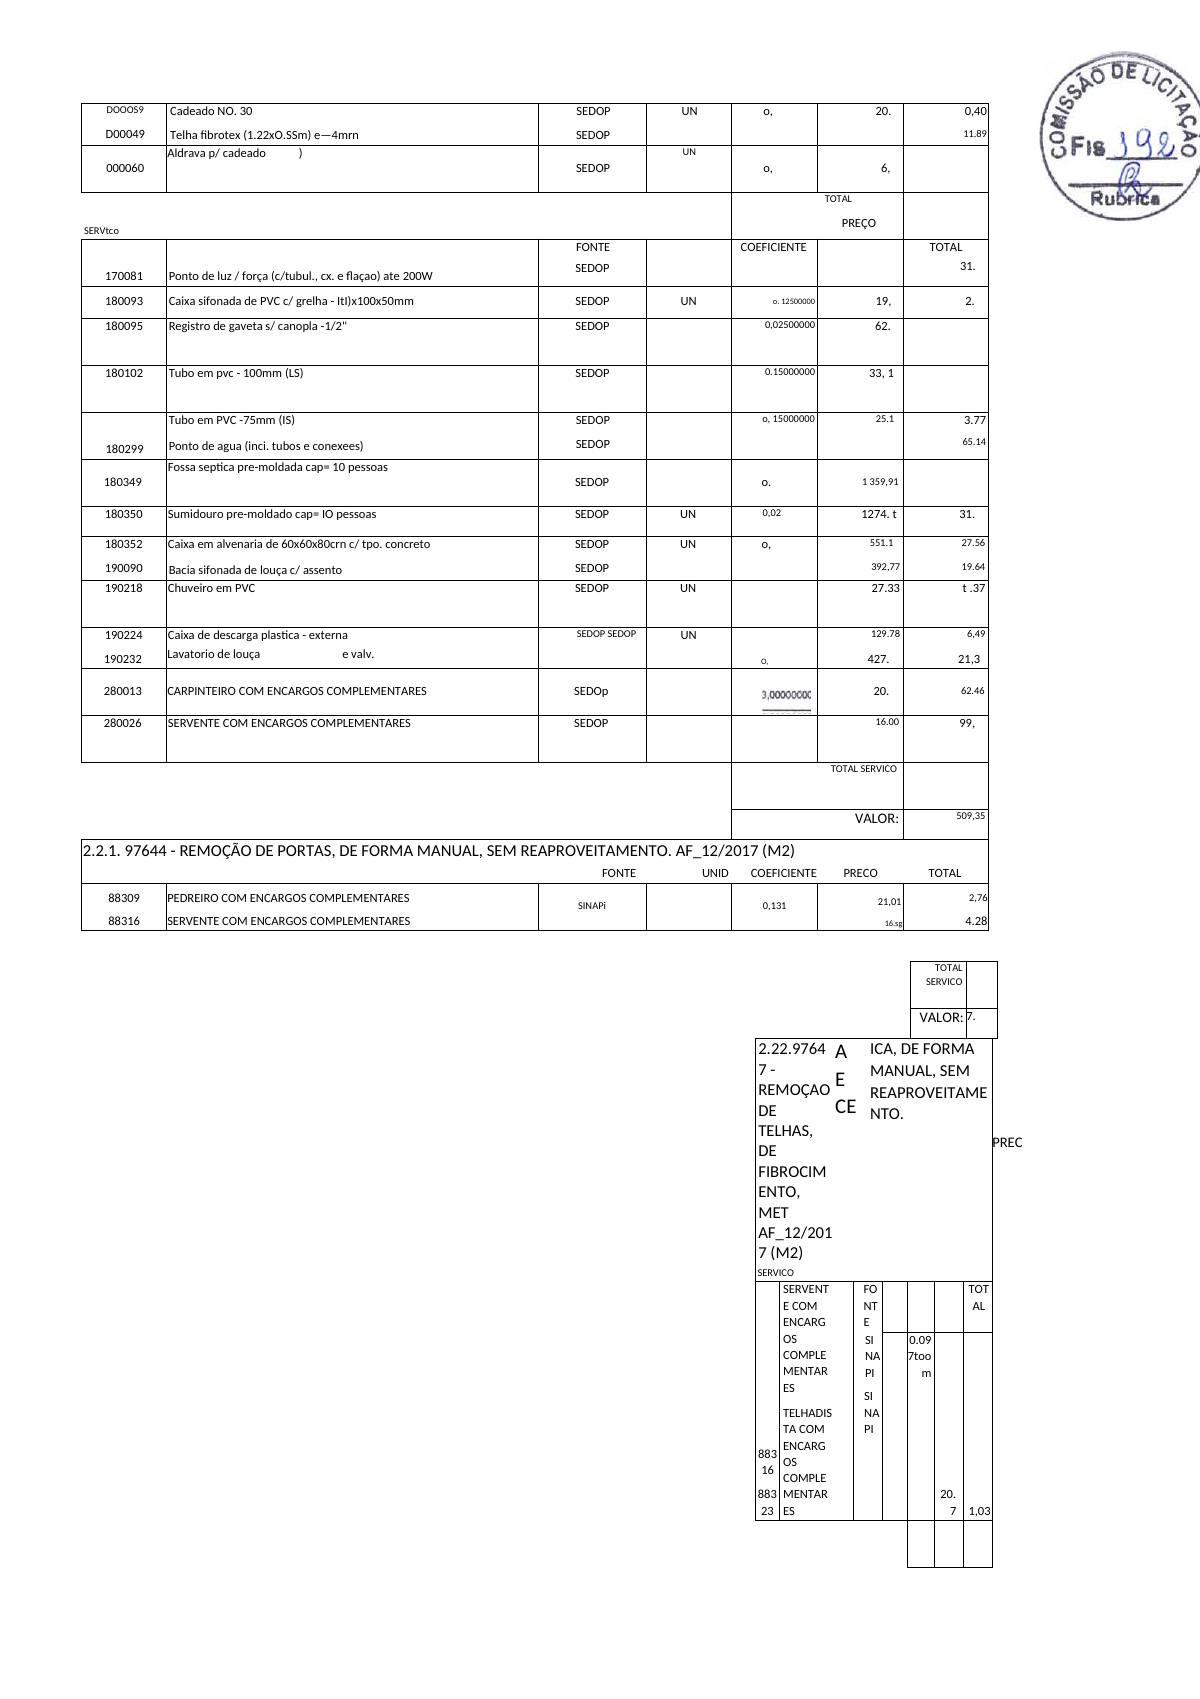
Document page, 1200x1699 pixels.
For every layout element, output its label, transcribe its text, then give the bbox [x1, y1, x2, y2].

table_cell [835, 1521, 853, 1567]
table_cell [989, 103, 993, 145]
table_cell [993, 668, 998, 715]
table_cell PRECO TOTAL [818, 840, 988, 883]
table_cell [941, 1282, 947, 1332]
table_cell SINAPi [539, 884, 646, 930]
table_cell Fossa septica pre-moldada cap= 10 pessoas [167, 460, 538, 506]
table_cell 000060 [82, 146, 166, 192]
table_cell Aldrava p/ cadeado ) [167, 146, 538, 192]
table_header [849, 961, 853, 1008]
table_cell [854, 1521, 859, 1567]
table_cell [989, 762, 993, 809]
table_cell 0,131 [732, 884, 817, 930]
table_cell [993, 459, 998, 506]
table_cell 280013 [82, 669, 166, 715]
table_cell [993, 1281, 997, 1332]
table_cell [993, 506, 998, 536]
table_cell [993, 1039, 997, 1138]
table_cell [732, 716, 817, 762]
table_cell 33, 1 [818, 366, 903, 412]
table_cell SEDOP [539, 460, 646, 506]
table_cell [993, 1520, 997, 1567]
table_cell 6, [818, 146, 903, 192]
table_cell 19, [818, 287, 903, 318]
table_cell [883, 1521, 907, 1567]
table_cell [538, 193, 646, 239]
table_cell 62. [818, 319, 903, 365]
table_cell 62.46 [904, 669, 988, 715]
table_header [779, 961, 835, 1008]
table_cell SEDOP SEDOP [539, 413, 646, 459]
table_cell SEDOP [539, 507, 646, 536]
table_cell TOTAL 31. [904, 240, 988, 286]
table_cell [647, 669, 731, 715]
table_cell [989, 239, 993, 286]
table_cell 1,03 [964, 1333, 992, 1520]
table_cell [935, 1282, 941, 1332]
table_cell 0.097toom [908, 1333, 934, 1520]
table_cell 180095 [82, 319, 166, 365]
table_cell [854, 1282, 859, 1520]
table_cell [908, 1282, 934, 1332]
table_cell [993, 627, 998, 668]
table_cell [993, 1143, 997, 1281]
table_cell [849, 1008, 853, 1038]
table_cell 88309 88316 [82, 884, 166, 930]
table_cell 2.22.97647 - REMOÇAO DE TELHAS, DE FIBROCIMENTO, MET AF_12/2017 (M2) SERVICO [756, 1039, 835, 1281]
table_cell Ponto de luz / força (c/tubul., cx. e flaçao) ate 200W [167, 240, 538, 286]
table_header [883, 961, 896, 1008]
table_cell SEDOP [539, 716, 646, 762]
table_cell [989, 145, 993, 192]
table_cell 20.7 [935, 1333, 963, 1520]
table_cell SEDOP [539, 366, 646, 412]
table_cell [538, 763, 646, 839]
table_cell DOOOS9 D00049 [82, 104, 166, 145]
table_cell [883, 1282, 907, 1332]
table_cell 20. [818, 669, 903, 715]
table_cell 27.56 19.64 [904, 537, 988, 580]
table_cell 0,40 11.89 [904, 104, 988, 145]
table_cell Caixa em alvenaria de 60x60x80crn c/ tpo. concreto Bacia sifonada de louça c/ assento [167, 537, 538, 580]
table_cell 16.00 [818, 716, 903, 762]
table_cell 180299 [82, 413, 166, 459]
table_cell [935, 1521, 963, 1567]
table_cell [993, 412, 998, 459]
table_cell [993, 715, 998, 762]
table_header [854, 961, 859, 1008]
table_cell 0.15000000 [732, 366, 817, 412]
table_cell ICA, DE FORMA MANUAL, SEM REAPROVEITAMENTO. PRECO [859, 1039, 992, 1281]
table_cell 280026 [82, 716, 166, 762]
table_cell 20. [818, 104, 903, 145]
table_cell VALOR: [732, 810, 903, 839]
table_cell [883, 1008, 896, 1038]
table_cell [993, 809, 998, 839]
table_cell 180349 [82, 460, 166, 506]
table_cell [993, 536, 998, 580]
table_cell UN [647, 507, 731, 536]
table_cell [993, 192, 998, 239]
table_cell 180102 [82, 366, 166, 412]
table_cell [964, 1521, 992, 1567]
table_cell SEDOP [539, 287, 646, 318]
table_cell 0,02 [732, 507, 817, 536]
table_cell VALOR: [911, 1009, 966, 1038]
table_cell 180093 [82, 287, 166, 318]
table_cell [904, 366, 988, 412]
table_cell 31. [904, 507, 988, 536]
table_cell 6,49 21,3 [904, 628, 988, 668]
table_cell 21,01 16.sg [818, 884, 903, 930]
table_cell 190218 [82, 581, 166, 627]
table_cell [993, 145, 998, 192]
table_cell [732, 581, 817, 627]
table_cell UN [647, 537, 731, 580]
table_cell 27.33 [818, 581, 903, 627]
table_cell SEDOP SEDOP [539, 537, 646, 580]
table_cell [647, 240, 731, 286]
table_cell [989, 580, 993, 627]
table_cell [908, 1521, 934, 1567]
table_cell SEDOp [539, 669, 646, 715]
table_cell 551.1 392,77 [818, 537, 903, 580]
table_cell FONTE SEDOP [539, 240, 646, 286]
table_cell Cadeado NO. 30 Telha fibrotex (1.22xO.SSm) e—4mrn [167, 104, 538, 145]
table_cell [779, 1521, 835, 1567]
table_cell CARPINTEIRO COM ENCARGOS COMPLEMENTARES [167, 669, 538, 715]
table_cell UN [647, 287, 731, 318]
table_cell [646, 763, 731, 839]
table_cell SERVtco [82, 193, 538, 239]
table_cell SINAPI SINAPI [859, 1332, 882, 1520]
table_cell UN [647, 581, 731, 627]
table_cell Caixa de descarga plastica - externa Lavatorio de louça e valv. [167, 628, 538, 668]
table_cell 2.2.1. 97644 - REMOÇÃO DE PORTAS, DE FORMA MANUAL, SEM REAPROVEITAMENTO. AF_12/2017 (M2) FONTE UNID COEFICIENTE [82, 840, 817, 883]
table_cell Sumidouro pre-moldado cap= IO pessoas [167, 507, 538, 536]
table_cell [993, 883, 998, 930]
table_cell [755, 1008, 768, 1038]
table_cell SERVENTE COM ENCARGOS COMPLEMENTARES [167, 716, 538, 762]
table_cell [989, 715, 993, 762]
table_cell SEDOP [539, 146, 646, 192]
table_cell 129.78 427. [818, 628, 903, 668]
table_cell [835, 1008, 841, 1038]
table_cell O, [732, 628, 817, 668]
table_cell 190224 190232 [82, 628, 166, 668]
table_cell [732, 669, 817, 715]
table_cell 509,35 [904, 810, 988, 839]
table_cell UN [647, 628, 731, 668]
table_cell TOTAL PREÇO [732, 193, 903, 239]
table_cell [647, 413, 731, 459]
table_cell [993, 239, 998, 286]
table_cell COEFICIENTE [732, 240, 817, 286]
table_cell Caixa sifonada de PVC c/ grelha - ItI)x100x50mm [167, 287, 538, 318]
table_cell [993, 1332, 997, 1520]
table_cell o. [732, 460, 817, 506]
table_cell [646, 193, 731, 239]
table_cell 99, [904, 716, 988, 762]
table_cell [989, 192, 993, 239]
table_cell [993, 762, 998, 809]
table_cell 180352 190090 [82, 537, 166, 580]
table_cell o, 15000000 [732, 413, 817, 459]
table_header TOTAL SERVICO [911, 962, 966, 1008]
table_cell [993, 580, 998, 627]
table_cell [755, 1521, 779, 1567]
table_cell [904, 193, 988, 239]
table_cell [989, 627, 993, 668]
table_cell [904, 319, 988, 365]
table_cell A E CE [835, 1039, 859, 1281]
table_cell o, [732, 537, 817, 580]
table_cell SEDOP SEDOP [539, 628, 646, 668]
table_header [967, 962, 997, 1008]
table_cell [993, 839, 998, 883]
table_cell [989, 412, 993, 459]
table_cell [989, 809, 993, 839]
table_cell SEDOP SEDOP [539, 104, 646, 145]
table_cell [647, 884, 731, 930]
table_cell UN [647, 146, 731, 192]
table_cell Tubo em PVC -75mm (IS) Ponto de agua (inci. tubos e conexees) [167, 413, 538, 459]
table_cell 88316 88323 [756, 1282, 779, 1520]
table_cell [883, 1333, 907, 1520]
table_cell 1274. t [818, 507, 903, 536]
table_cell [993, 286, 998, 318]
table_cell Tubo em pvc - 100mm (LS) [167, 366, 538, 412]
table_cell [989, 365, 993, 412]
table_cell [818, 240, 903, 286]
table_cell [947, 1282, 963, 1332]
table_cell [993, 103, 998, 145]
table_header [859, 961, 872, 1008]
table_cell [904, 460, 988, 506]
table_cell o, [732, 104, 817, 145]
table_cell o, [732, 146, 817, 192]
table_cell 1 359,91 [818, 460, 903, 506]
table_header [755, 961, 768, 1008]
table_cell [904, 146, 988, 192]
table_header [835, 961, 841, 1008]
table_cell SEDOP [539, 319, 646, 365]
table_cell [647, 460, 731, 506]
table_cell 2,76 4.28 [904, 884, 988, 930]
table_cell [989, 668, 993, 715]
table_cell UN [647, 104, 731, 145]
table_cell TOTAL [964, 1282, 992, 1332]
table_cell [647, 366, 731, 412]
table_cell 7. [967, 1009, 997, 1038]
table_cell Registro de gaveta s/ canopla -1/2" [167, 319, 538, 365]
table_cell PEDREIRO COM ENCARGOS COMPLEMENTARES SERVENTE COM ENCARGOS COMPLEMENTARES [167, 884, 538, 930]
table_cell [859, 1008, 872, 1038]
table_cell 0,02500000 [732, 319, 817, 365]
table_cell [647, 319, 731, 365]
table_cell [993, 318, 998, 365]
table_cell SEDOP [539, 581, 646, 627]
table_cell [82, 763, 538, 839]
table_cell TOTAL SERVICO [732, 763, 903, 809]
table_cell [993, 365, 998, 412]
table_cell 180350 [82, 507, 166, 536]
table_cell 2. [904, 287, 988, 318]
table_cell [989, 536, 993, 580]
table_cell SERVENTE COM ENCARGOS COMPLEMENTARES TELHADISTA COM ENCARGOS COMPLEMENTARES [780, 1282, 835, 1520]
table_cell [989, 839, 993, 883]
table_cell 25.1 [818, 413, 903, 459]
table_cell Chuveiro em PVC [167, 581, 538, 627]
table_cell [859, 1521, 882, 1567]
table_cell 170081 [82, 240, 166, 286]
table_cell [989, 883, 993, 930]
table_cell [989, 459, 993, 506]
table_cell o. 12500000 [732, 287, 817, 318]
table_cell [989, 506, 993, 536]
table_cell t .37 [904, 581, 988, 627]
table_cell [779, 1008, 835, 1038]
table_cell 3.77 65.14 [904, 413, 988, 459]
table_cell [989, 286, 993, 318]
table_cell FONTE [859, 1282, 882, 1332]
table_cell [989, 318, 993, 365]
table_cell [904, 763, 988, 809]
table_cell [854, 1008, 859, 1038]
table_cell [647, 716, 731, 762]
table_cell [835, 1282, 853, 1520]
